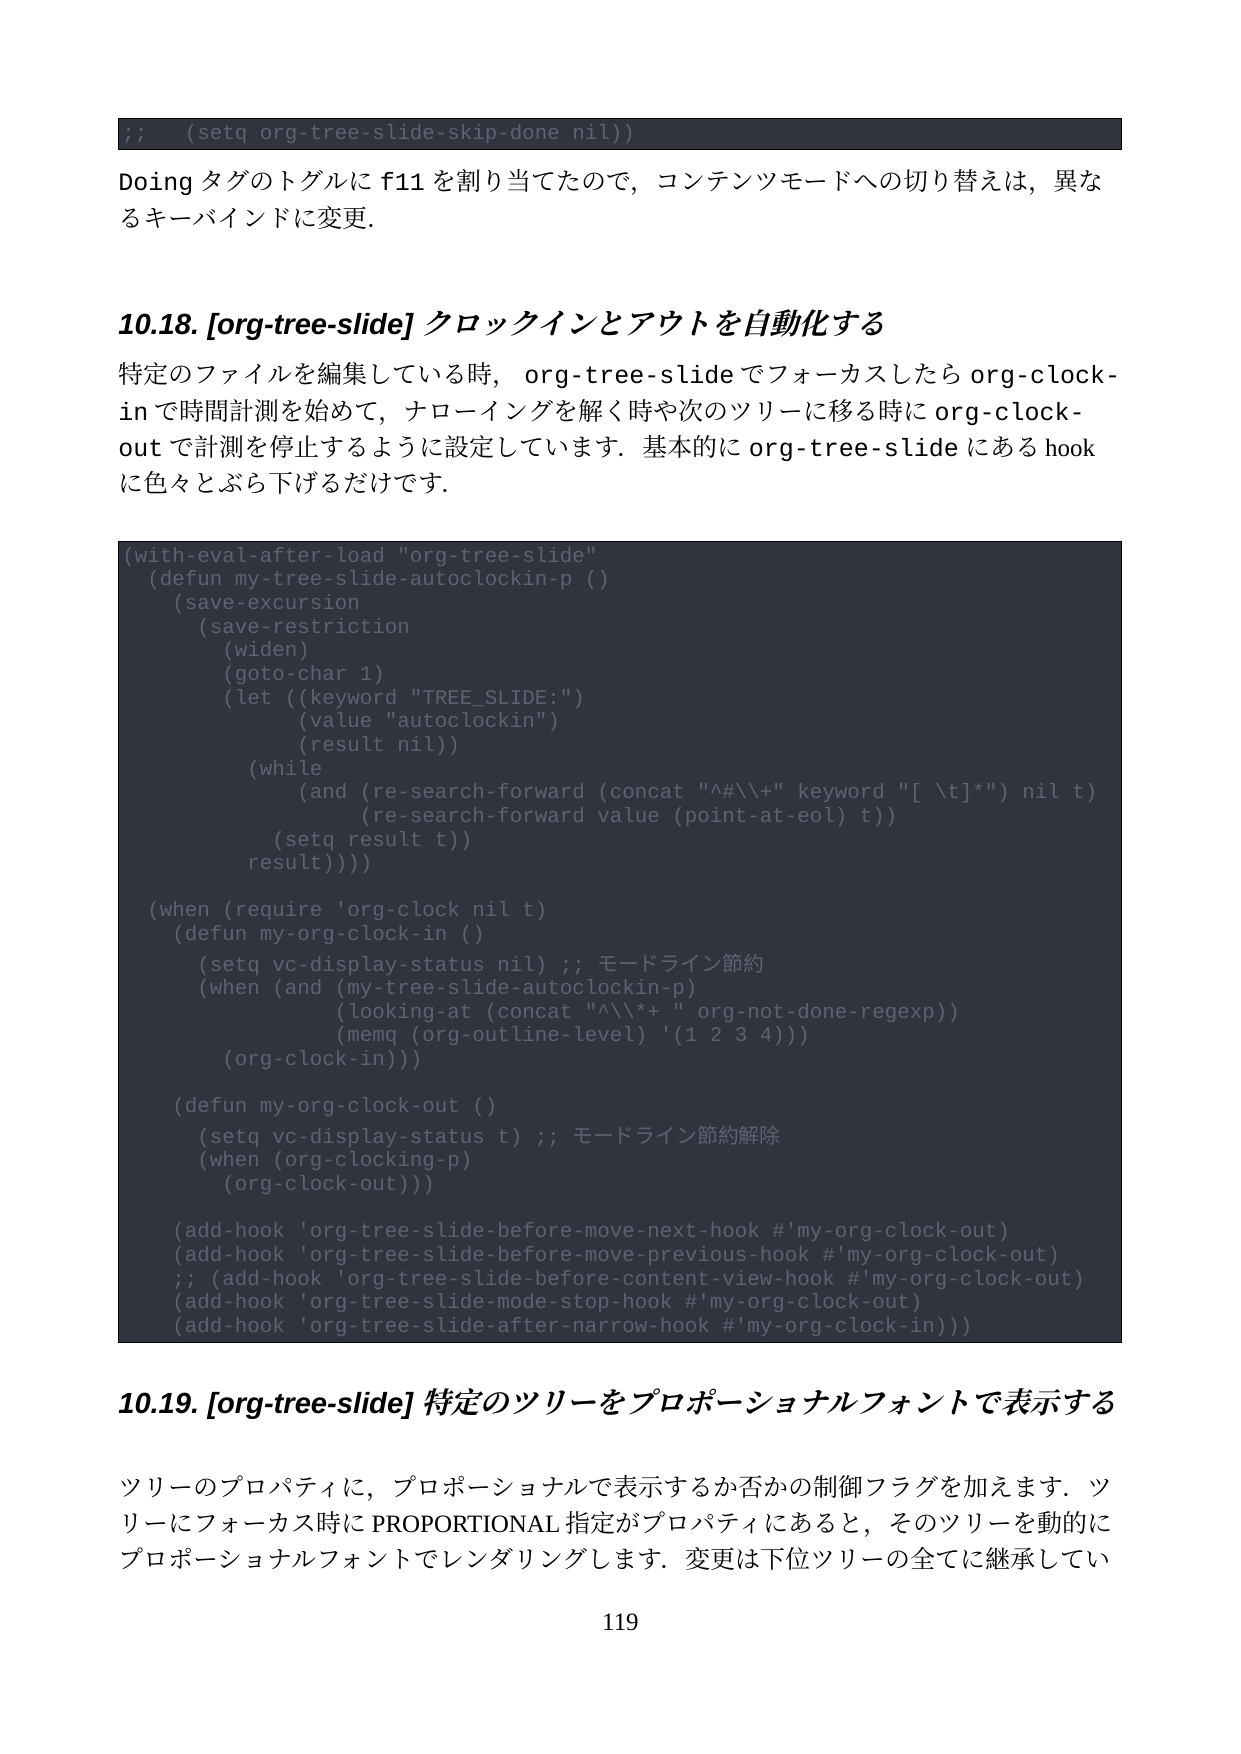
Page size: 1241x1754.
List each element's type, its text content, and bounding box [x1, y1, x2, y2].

text ;; (setq org-tree-slide-skip-done nil)) [119, 119, 1121, 149]
subtitle [org-tree-slide] クロックインとアウトを自動化する [118, 301, 1122, 342]
text ;; (add-hook 'org-tree-slide-before-content-view-hook #'my-org-clock-out) [119, 1264, 1121, 1287]
text 特定のファイルを編集している時， org-tree-slide でフォーカスしたら org-clock-in で時間計測を始めて，ナローイングを解く時や次のツリーに移る時に org-clock-out で計測を停止するように設定しています．基本的に org-tree-slide にあるhookに色々とぶら下げるだけです． [118, 355, 1122, 528]
text (defun my-org-clock-out () [119, 1091, 1121, 1115]
text (defun my-tree-slide-autoclockin-p () [119, 564, 1121, 588]
text result)))) [119, 848, 1121, 872]
text (setq vc-display-status t) ;; モードライン節約解除 [119, 1115, 1121, 1146]
text ツリーのプロパティに，プロポーショナルで表示するか否かの制御フラグを加えます．ツリーにフォーカス時にPROPORTIONAL指定がプロパティにあると，そのツリーを動的にプロポーショナルフォントでレンダリングします．変更は下位ツリーの全てに継承してい [118, 1468, 1122, 1576]
text (result nil)) [119, 730, 1121, 754]
subtitle [org-tree-slide] 特定のツリーをプロポーショナルフォントで表示する [118, 1380, 1122, 1455]
text (goto-char 1) [119, 659, 1121, 683]
text (add-hook 'org-tree-slide-after-narrow-hook #'my-org-clock-in))) [119, 1311, 1121, 1342]
text Doing タグのトグルに f11 を割り当てたので，コンテンツモードへの切り替えは，異なるキーバインドに変更． [118, 162, 1122, 263]
text (setq vc-display-status nil) ;; モードライン節約 [119, 943, 1121, 973]
text (defun my-org-clock-in () [119, 919, 1121, 943]
text (when (org-clocking-p) [119, 1146, 1121, 1169]
text (add-hook 'org-tree-slide-before-move-next-hook #'my-org-clock-out) [119, 1216, 1121, 1240]
text (and (re-search-forward (concat "^#\\+" keyword "[ \t]*") nil t) [119, 777, 1121, 801]
text (let ((keyword "TREE_SLIDE:") [119, 683, 1121, 706]
text (re-search-forward value (point-at-eol) t)) [119, 801, 1121, 824]
text (value "autoclockin") [119, 706, 1121, 730]
text (looking-at (concat "^\\*+ " org-not-done-regexp)) [119, 997, 1121, 1021]
text (add-hook 'org-tree-slide-mode-stop-hook #'my-org-clock-out) [119, 1287, 1121, 1311]
text (save-excursion [119, 588, 1121, 612]
text (org-clock-out))) [119, 1169, 1121, 1193]
text (with-eval-after-load "org-tree-slide" [119, 542, 1121, 564]
text (add-hook 'org-tree-slide-before-move-previous-hook #'my-org-clock-out) [119, 1240, 1121, 1264]
text (setq result t)) [119, 824, 1121, 848]
text (when (and (my-tree-slide-autoclockin-p) [119, 973, 1121, 997]
text (widen) [119, 635, 1121, 659]
text (save-restriction [119, 612, 1121, 635]
text (when (require 'org-clock nil t) [119, 896, 1121, 919]
text (while [119, 754, 1121, 777]
text (org-clock-in))) [119, 1044, 1121, 1068]
text (memq (org-outline-level) '(1 2 3 4))) [119, 1021, 1121, 1044]
